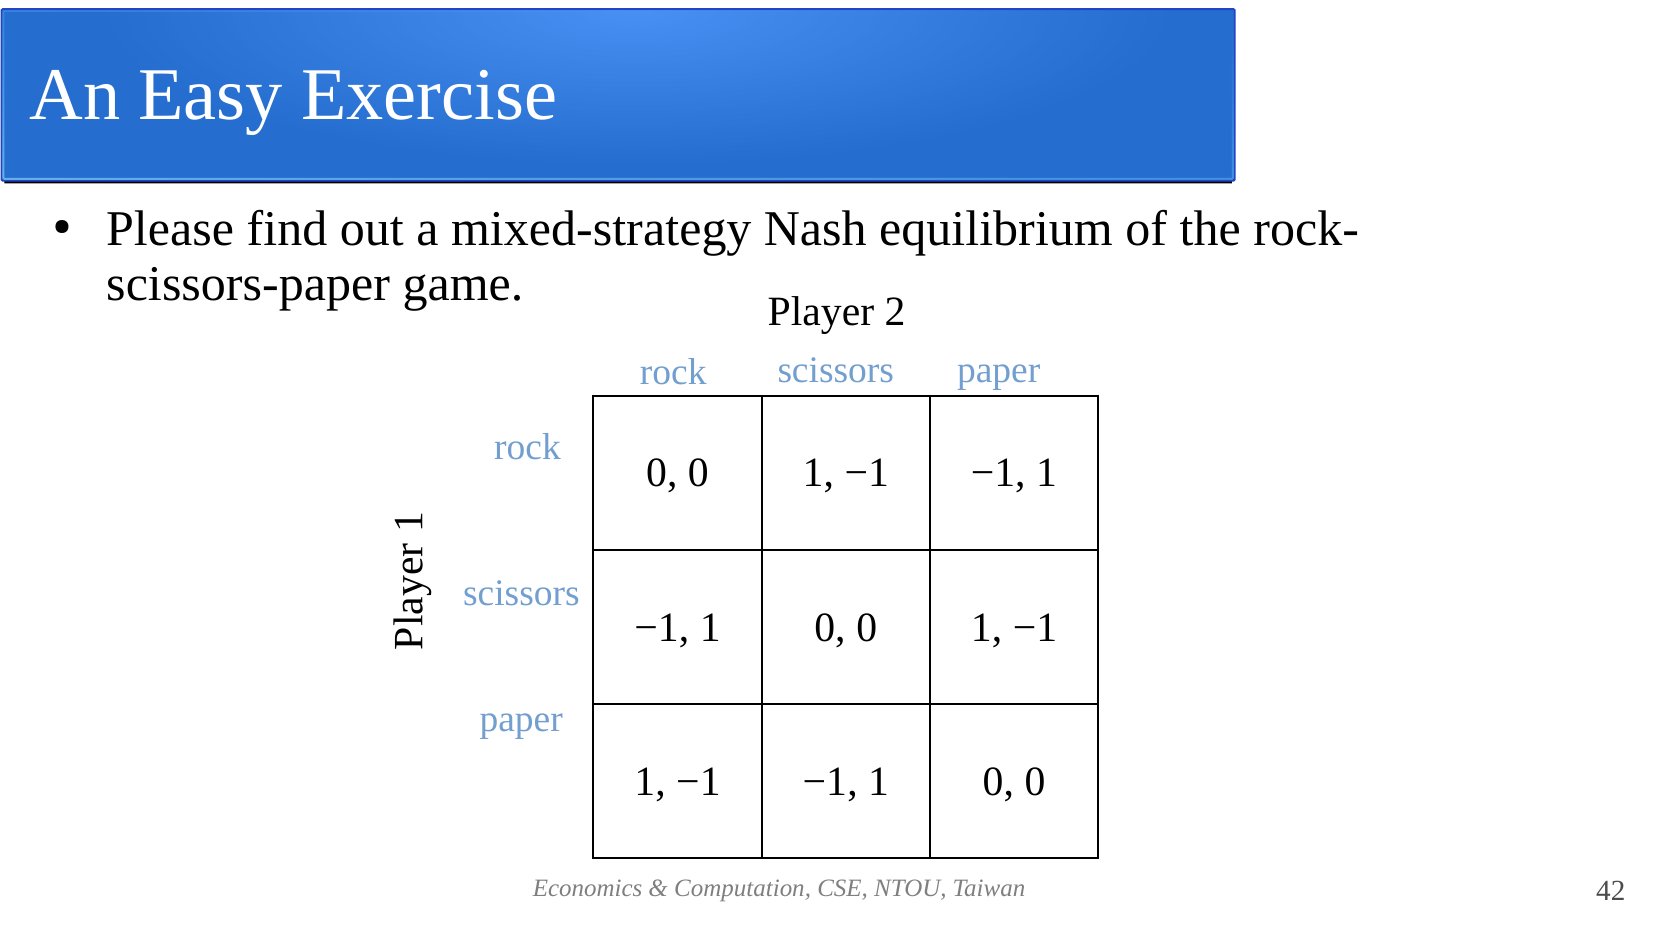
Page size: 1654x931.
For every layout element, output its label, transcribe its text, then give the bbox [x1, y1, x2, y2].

table_cell −1, 1 [594, 551, 761, 703]
text_box scissors [446, 564, 597, 626]
text_box Player 1 [377, 492, 455, 669]
text_box Player 2 [736, 280, 938, 342]
table_header 1, −1 [763, 397, 929, 549]
list Please find out a mixed-strategy Nash equilibrium of the rock-scissors-paper game. [35, 200, 1524, 741]
table_cell 0, 0 [763, 551, 929, 703]
table_cell 1, −1 [931, 551, 1097, 703]
table_cell −1, 1 [763, 705, 929, 857]
text_box rock [594, 343, 753, 400]
table_header −1, 1 [931, 397, 1097, 549]
text_box paper [446, 690, 597, 752]
table_cell 1, −1 [594, 705, 761, 857]
text_box scissors [756, 341, 915, 398]
table_cell 0, 0 [931, 705, 1097, 857]
text_box paper [919, 341, 1078, 398]
table_header 0, 0 [594, 397, 761, 549]
text_box rock [448, 419, 607, 476]
title An Easy Exercise [29, 17, 1138, 172]
